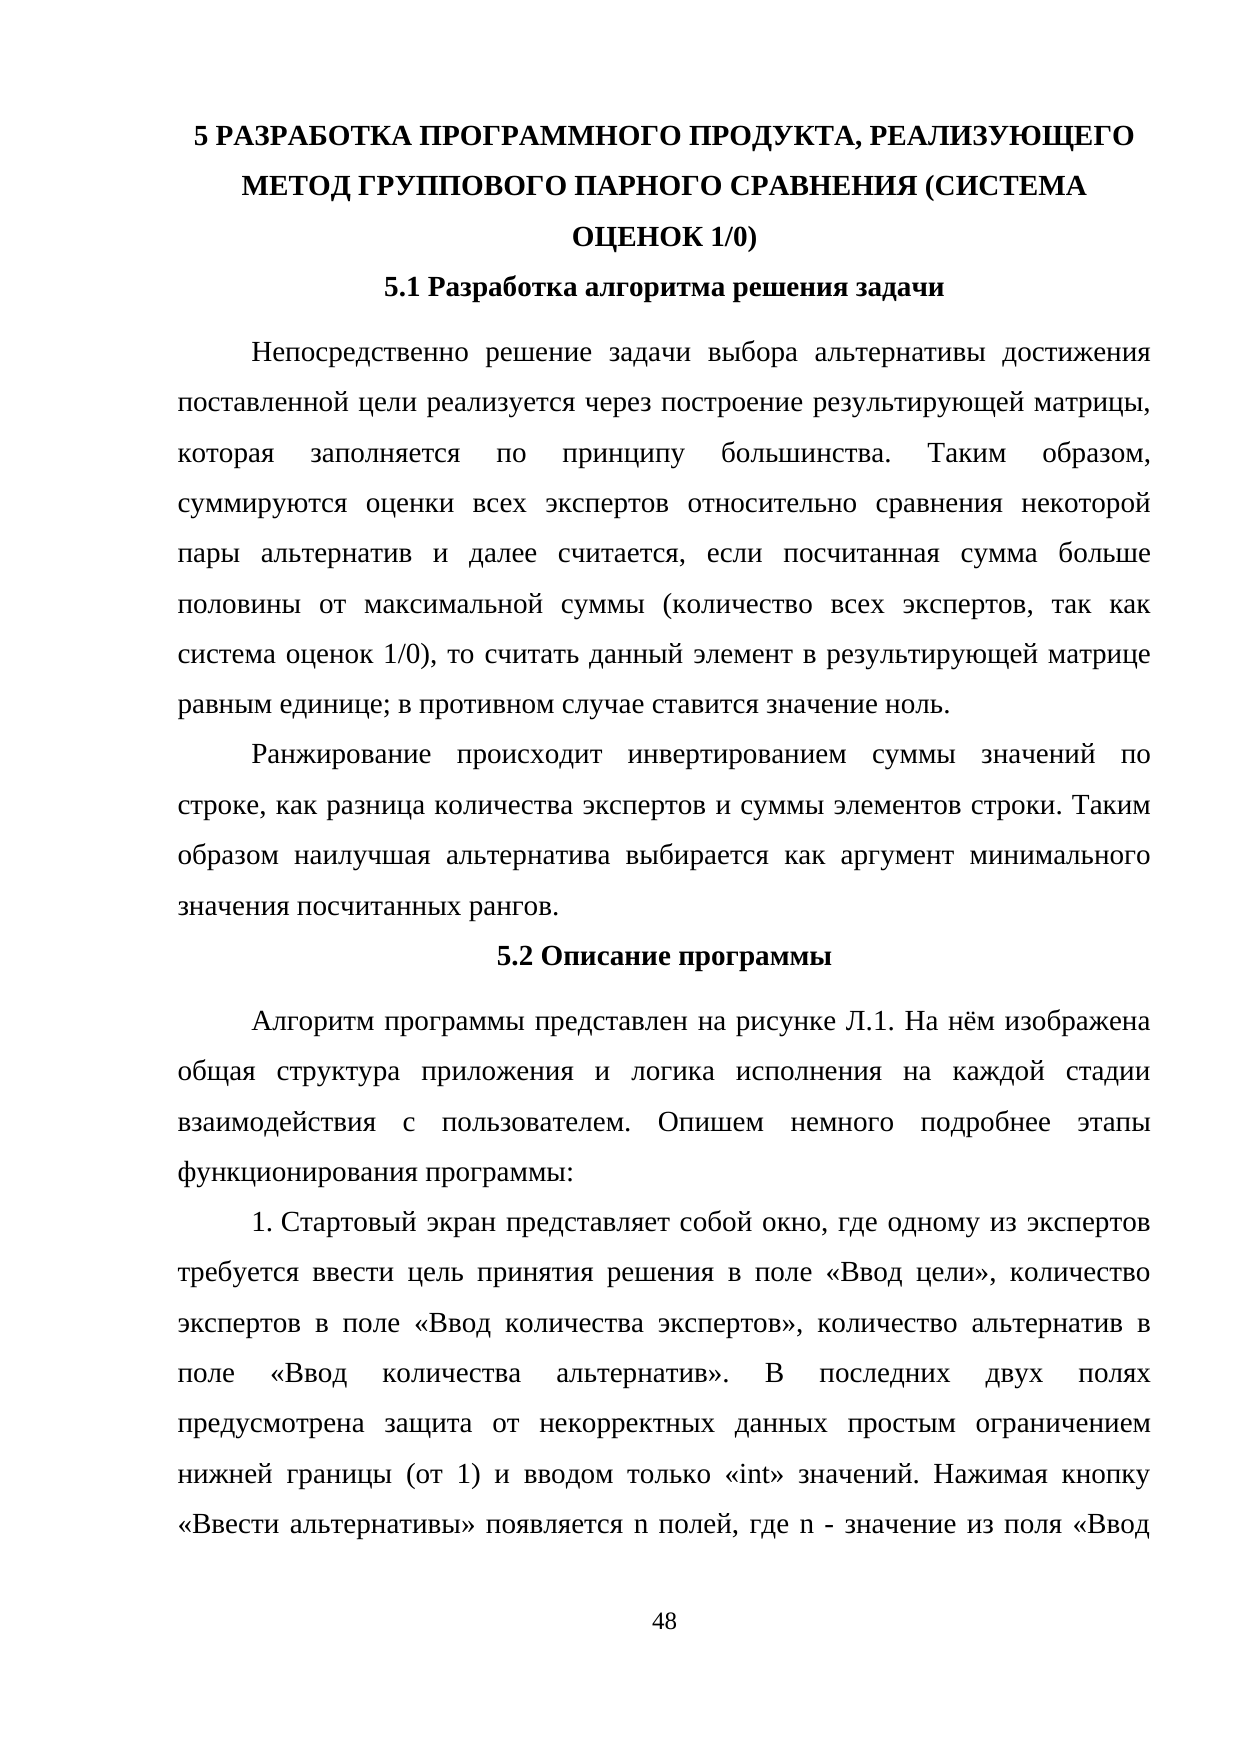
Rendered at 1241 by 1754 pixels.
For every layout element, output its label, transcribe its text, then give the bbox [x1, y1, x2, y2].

subtitle 5.2 Описание программы [177, 938, 1152, 971]
text Ранжирование происходит инвертированием суммы значений по строке, как разница количества экспертов и суммы элементов строки. Таким образом наилучшая альтернатива выбирается как аргумент минимального значения посчитанных рангов. [177, 737, 1152, 921]
text Алгоритм программы представлен на рисунке Л.1. На нём изображена общая структура приложения и логика исполнения на каждой стадии взаимодействия с пользователем. Опишем немного подробнее этапы функционирования программы: [177, 1003, 1152, 1187]
subtitle 5 РАЗРАБОТКА ПРОГРАММНОГО ПРОДУКТА, РЕАЛИЗУЮЩЕГО МЕТОД ГРУППОВОГО ПАРНОГО СРАВНЕНИЯ (СИСТЕМА ОЦЕНОК 1/0) [177, 118, 1152, 252]
text Непосредственно решение задачи выбора альтернативы достижения поставленной цели реализуется через построение результирующей матрицы, которая заполняется по принципу большинства. Таким образом, суммируются оценки всех экспертов относительно сравнения некоторой пары альтернатив и далее считается, если посчитанная сумма больше половины от максимальной суммы (количество всех экспертов, так как система оценок 1/0), то считать данный элемент в результирующей матрице равным единице; в противном случае ставится значение ноль. [177, 334, 1152, 720]
list Стартовый экран представляет собой окно, где одному из экспертов требуется ввести цель принятия решения в поле «Ввод цели», количество экспертов в поле «Ввод количества экспертов», количество альтернатив в поле «Ввод количества альтернатив». В последних двух полях предусмотрена защита от некорректных данных простым ограничением нижней границы (от 1) и вводом только «int» значений. Нажимая кнопку «Ввести альтернативы» появляется n полей, где n - значение из поля «Ввод [177, 1204, 1152, 1540]
subtitle 5.1 Разработка алгоритма решения задачи [177, 269, 1152, 303]
